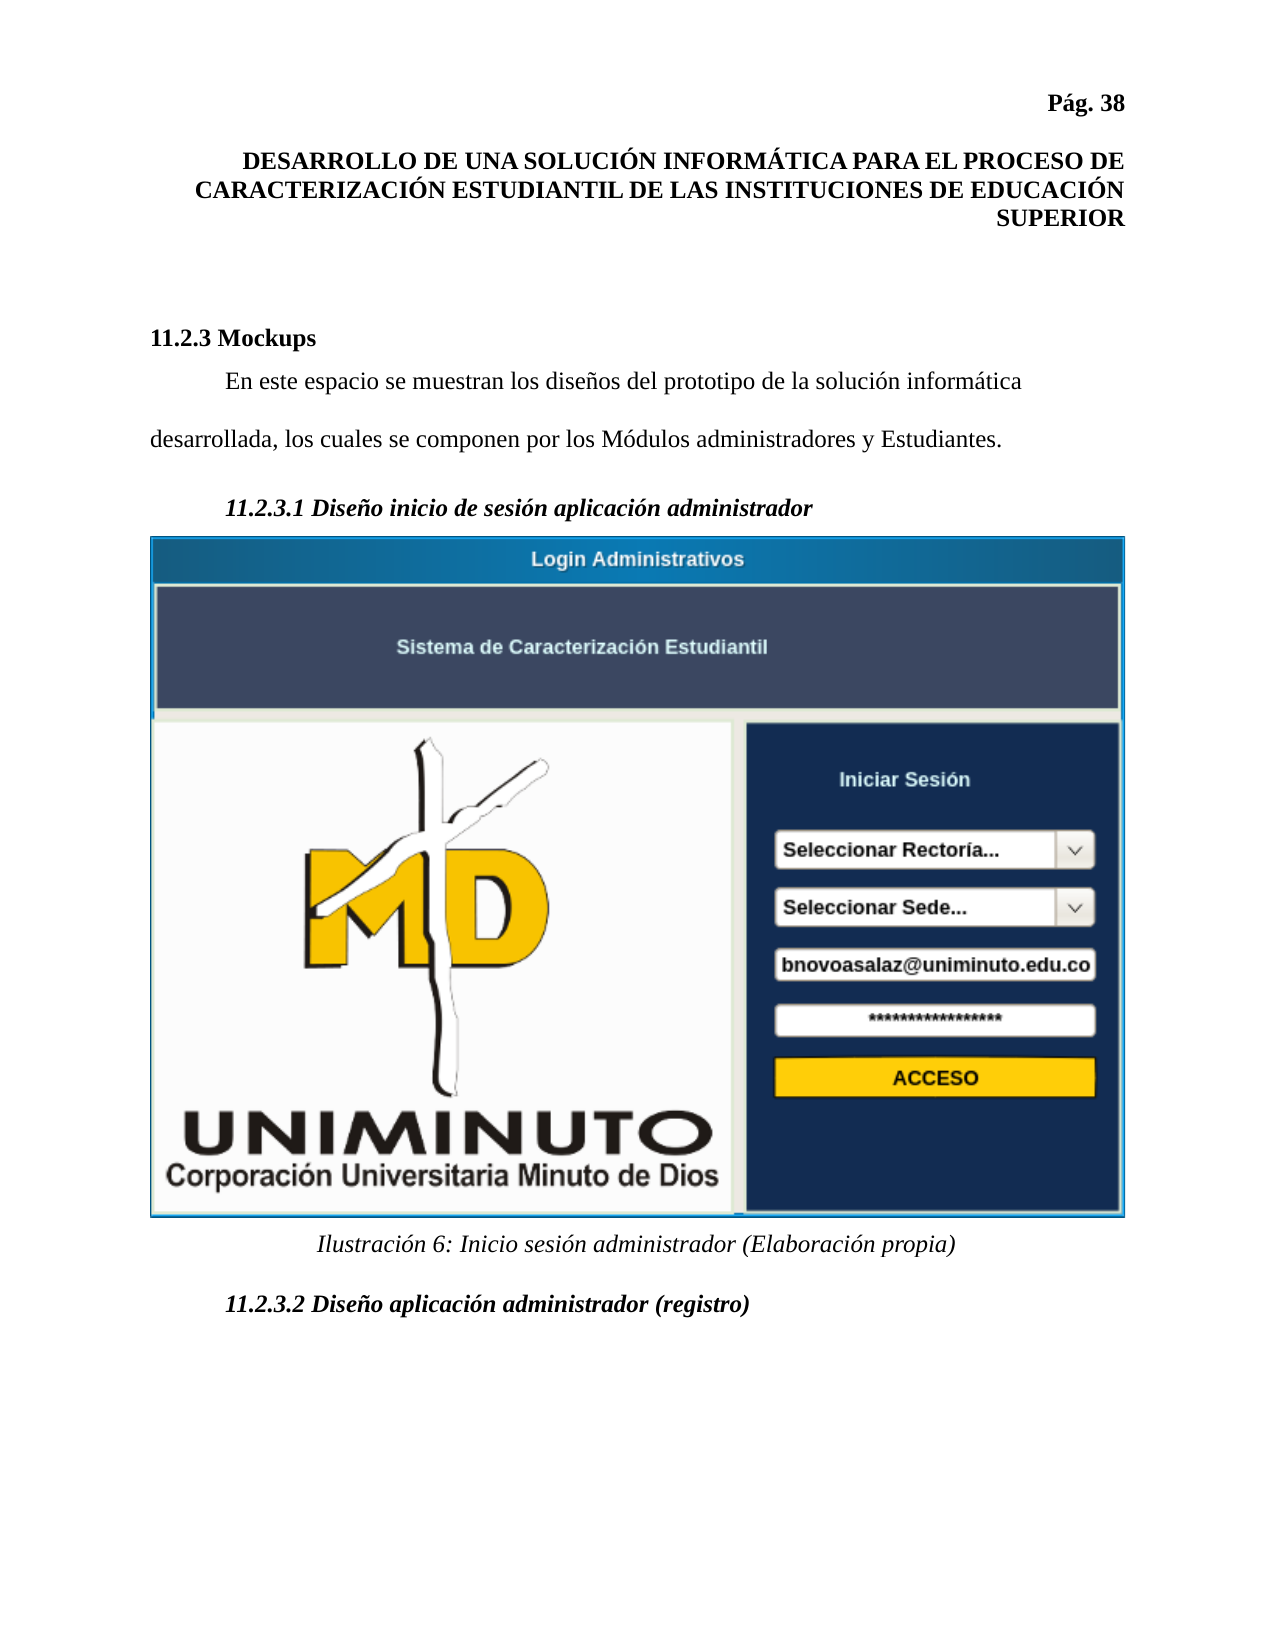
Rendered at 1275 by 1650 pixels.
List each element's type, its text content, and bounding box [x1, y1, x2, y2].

picture [150, 536, 1123, 1215]
subtitle 11.2.3 Mockups [150, 323, 1125, 352]
picture [532, 552, 586, 571]
subtitle 11.2.3.2 Diseño aplicación administrador (registro) [150, 1289, 1125, 1318]
picture [796, 539, 1123, 583]
text En este espacio se muestran los diseños del prototipo de la solución informática desarrollada, los cuales se componen por los Módulos administradores y Estudiantes. [150, 366, 1125, 453]
subtitle 11.2.3.1 Diseño inicio de sesión aplicación administrador [150, 493, 1125, 522]
picture [593, 552, 745, 566]
text Ilustración 6: Inicio sesión administrador (Elaboración propia) [150, 1229, 1125, 1257]
